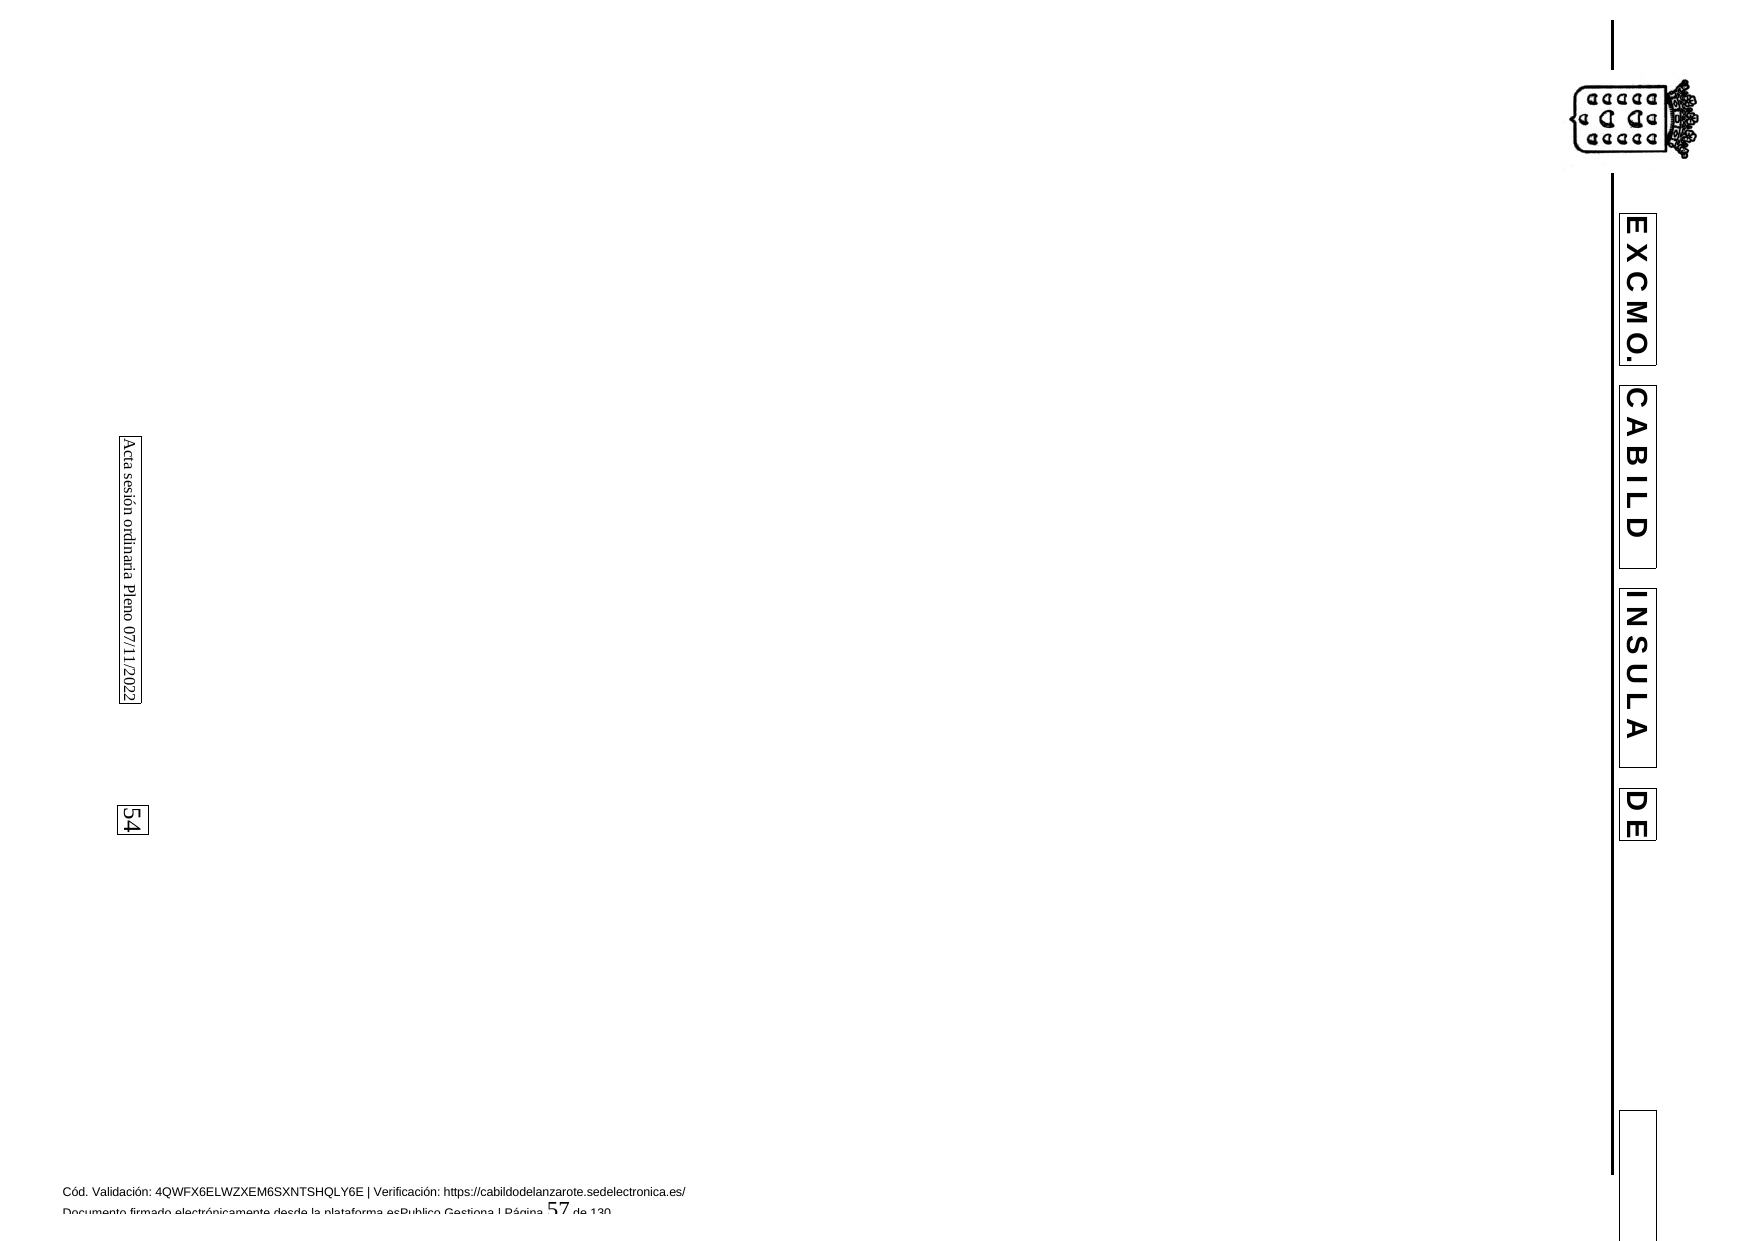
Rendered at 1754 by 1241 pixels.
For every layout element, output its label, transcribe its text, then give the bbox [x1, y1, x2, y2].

text Acta sesión ordinaria Pleno 07/11/2022 [121, 438, 140, 703]
text 54 [119, 807, 147, 834]
text I N S U L A R [1620, 590, 1654, 767]
text D E [1621, 790, 1654, 840]
text C A B I L D O [1620, 387, 1654, 568]
text E X C M O. [1621, 216, 1654, 365]
picture [1561, 70, 1716, 173]
